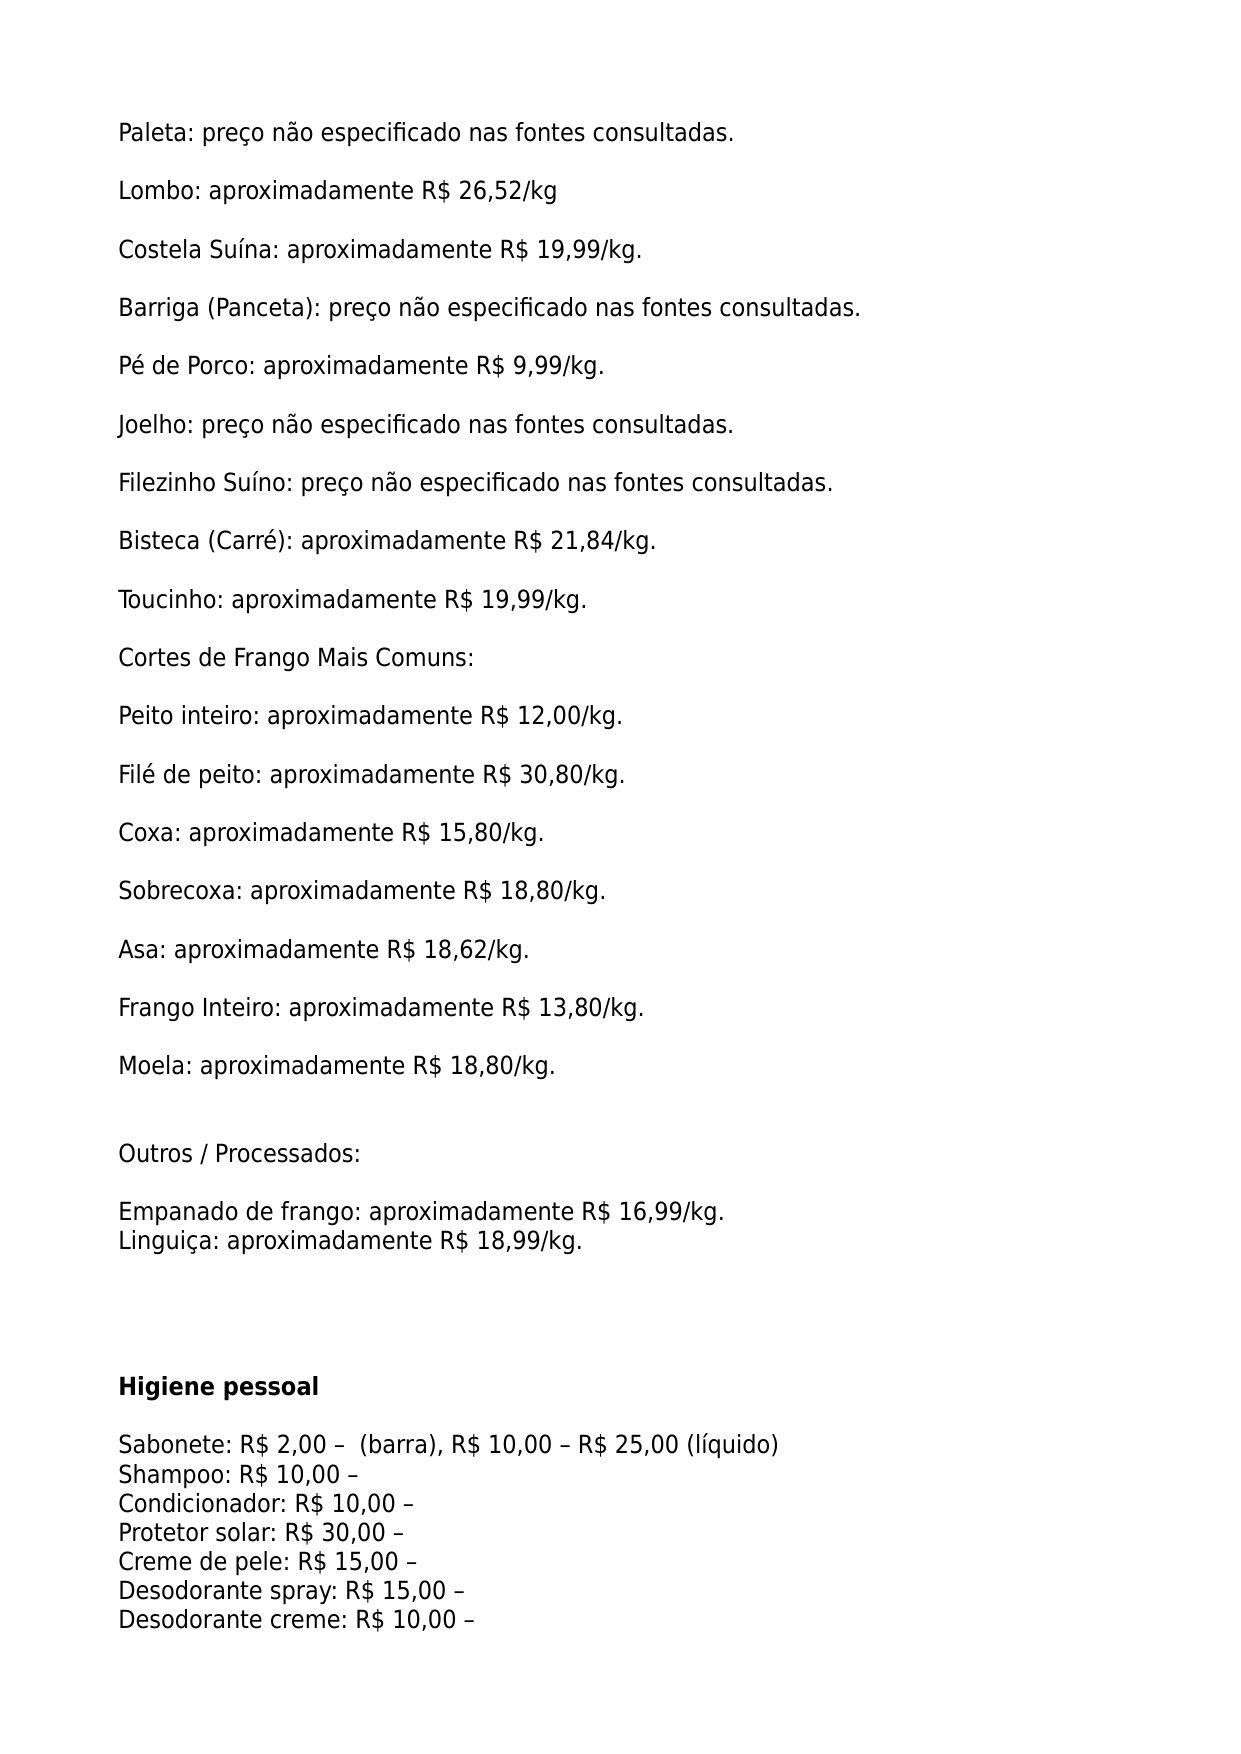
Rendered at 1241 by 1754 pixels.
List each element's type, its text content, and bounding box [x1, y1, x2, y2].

text Sabonete: R$ 2,00 – (barra), R$ 10,00 – R$ 25,00 (líquido) Shampoo: R$ 10,00 – Condicionador: R$ 10,00 – Protetor solar: R$ 30,00 – Creme de pele: R$ 15,00 – Desodorante spray: R$ 15,00 – Desodorante creme: R$ 10,00 – [118, 1401, 1122, 1635]
text Linguiça: aproximadamente R$ 18,99/kg. [118, 1226, 1122, 1285]
text Higiene pessoal [118, 1372, 1122, 1401]
text Outros / Processados: Empanado de frango: aproximadamente R$ 16,99/kg. [118, 1110, 1122, 1226]
text Paleta: preço não especificado nas fontes consultadas. Lombo: aproximadamente R$ 26,52/kg Costela Suína: aproximadamente R$ 19,99/kg. Barriga (Panceta): preço não especificado nas fontes consultadas. Pé de Porco: aproximadamente R$ 9,99/kg. Joelho: preço não especificado nas fontes consultadas. Filezinho Suíno: preço não especificado nas fontes consultadas. Bisteca (Carré): aproximadamente R$ 21,84/kg. Toucinho: aproximadamente R$ 19,99/kg. Cortes de Frango Mais Comuns: Peito inteiro: aproximadamente R$ 12,00/kg. Filé de peito: aproximadamente R$ 30,80/kg. Coxa: aproximadamente R$ 15,80/kg. Sobrecoxa: aproximadamente R$ 18,80/kg. Asa: aproximadamente R$ 18,62/kg. Frango Inteiro: aproximadamente R$ 13,80/kg. Moela: aproximadamente R$ 18,80/kg. [118, 118, 1122, 1110]
